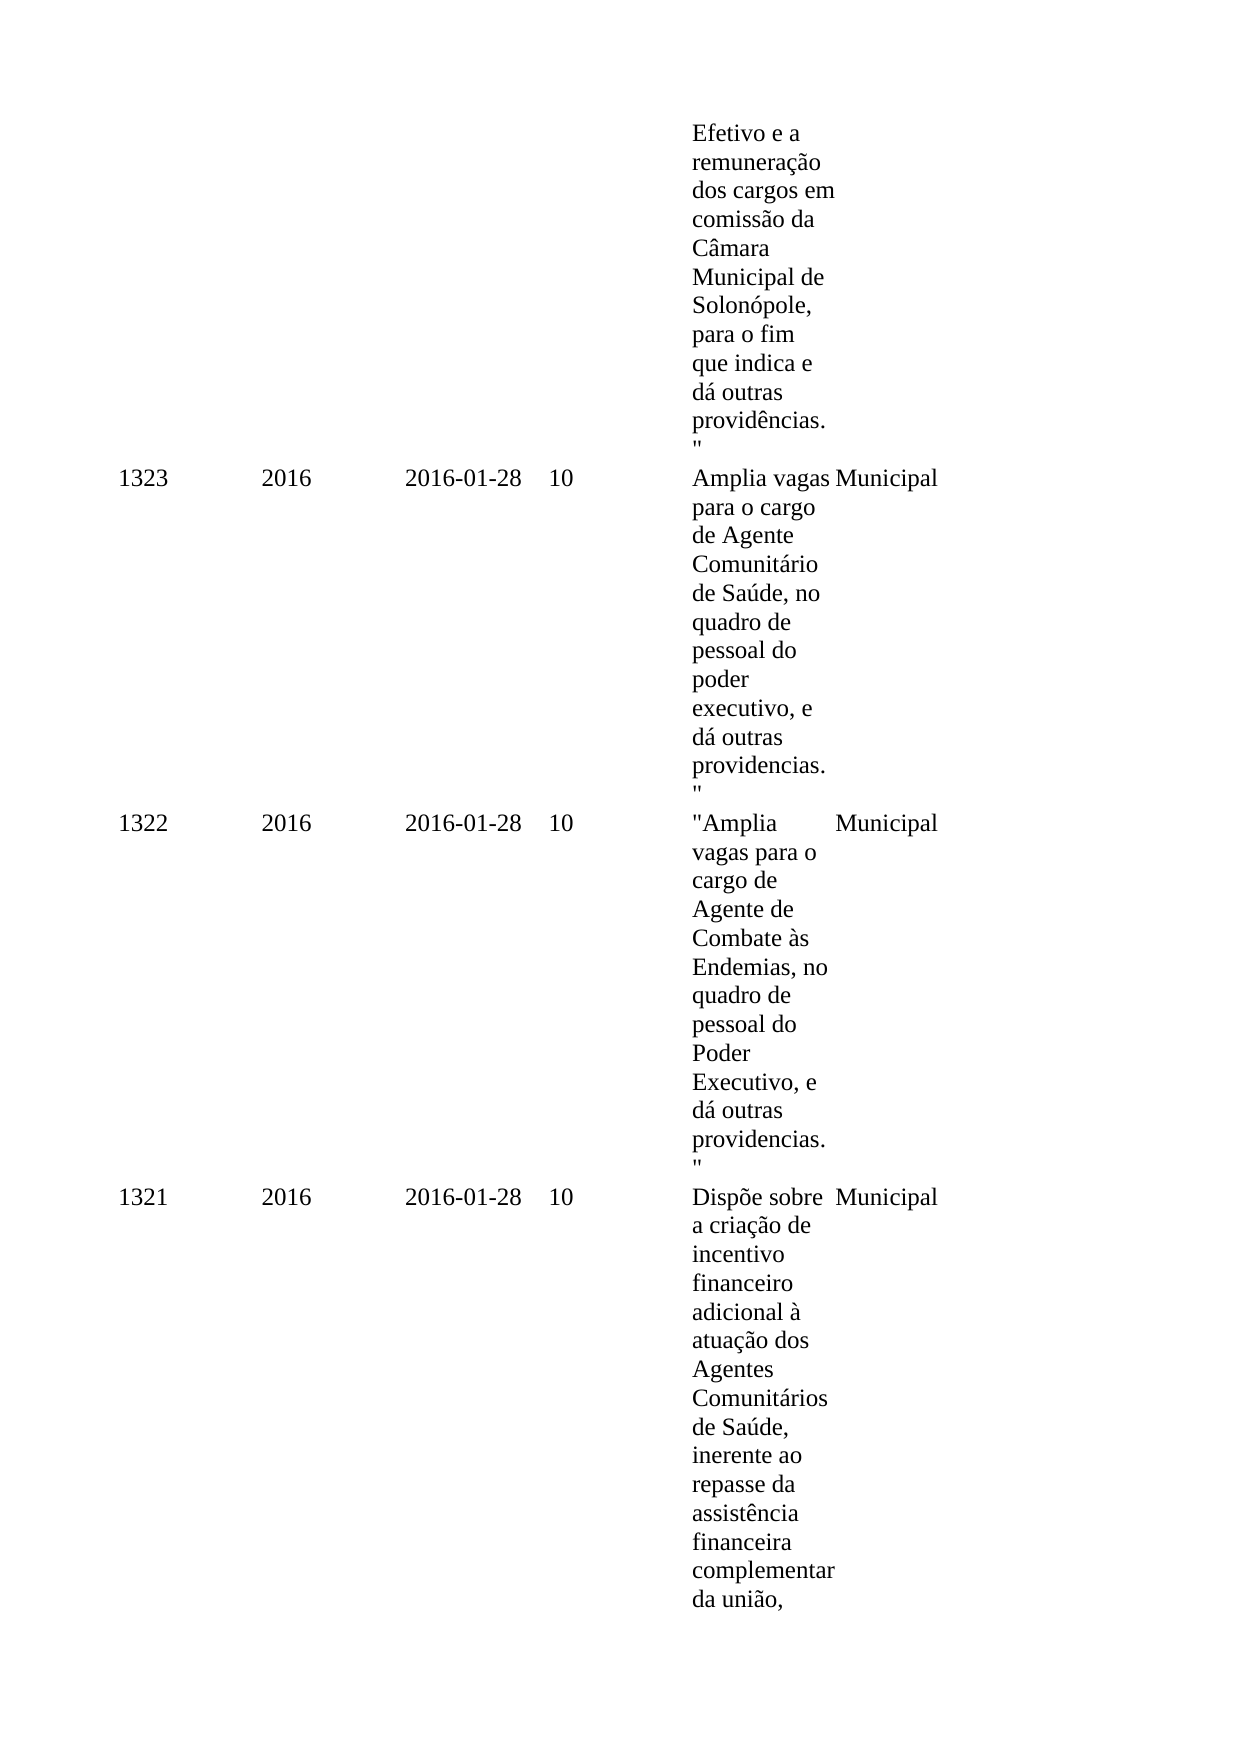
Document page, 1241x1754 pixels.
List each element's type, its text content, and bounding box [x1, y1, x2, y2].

table_cell Municipal [835, 463, 979, 808]
table_cell 2016-01-28 [405, 463, 548, 808]
table_cell Municipal [835, 1182, 979, 1613]
table_cell [979, 808, 1122, 1182]
table_cell 2016 [261, 1182, 405, 1613]
table_cell [548, 118, 692, 463]
table_cell [118, 118, 261, 463]
table_cell 1322 [118, 808, 261, 1182]
table_cell 2016-01-28 [405, 1182, 548, 1613]
table_cell 2016-01-28 [405, 808, 548, 1182]
table_cell [979, 1182, 1122, 1613]
table_cell [405, 118, 548, 463]
table_cell Efetivo e a remuneração dos cargos em comissão da Câmara Municipal de Solonópole, para o fim que indica e dá outras providências." [692, 118, 835, 463]
table_cell Municipal [835, 808, 979, 1182]
table_cell "Amplia vagas para o cargo de Agente de Combate às Endemias, no quadro de pessoal do Poder Executivo, e dá outras providencias." [692, 808, 835, 1182]
table_cell 1323 [118, 463, 261, 808]
table_cell [835, 118, 979, 463]
table_cell 2016 [261, 463, 405, 808]
table_cell 10 [548, 808, 692, 1182]
table_cell [979, 118, 1122, 463]
table_cell 10 [548, 463, 692, 808]
table_cell 10 [548, 1182, 692, 1613]
table_cell [261, 118, 405, 463]
table_cell [979, 463, 1122, 808]
table_cell Dispõe sobre a criação de incentivo financeiro adicional à atuação dos Agentes Comunitários de Saúde, inerente ao repasse da assistência financeira complementar da união, [692, 1182, 835, 1613]
table_cell 1321 [118, 1182, 261, 1613]
table_cell Amplia vagas para o cargo de Agente Comunitário de Saúde, no quadro de pessoal do poder executivo, e dá outras providencias." [692, 463, 835, 808]
table_cell 2016 [261, 808, 405, 1182]
